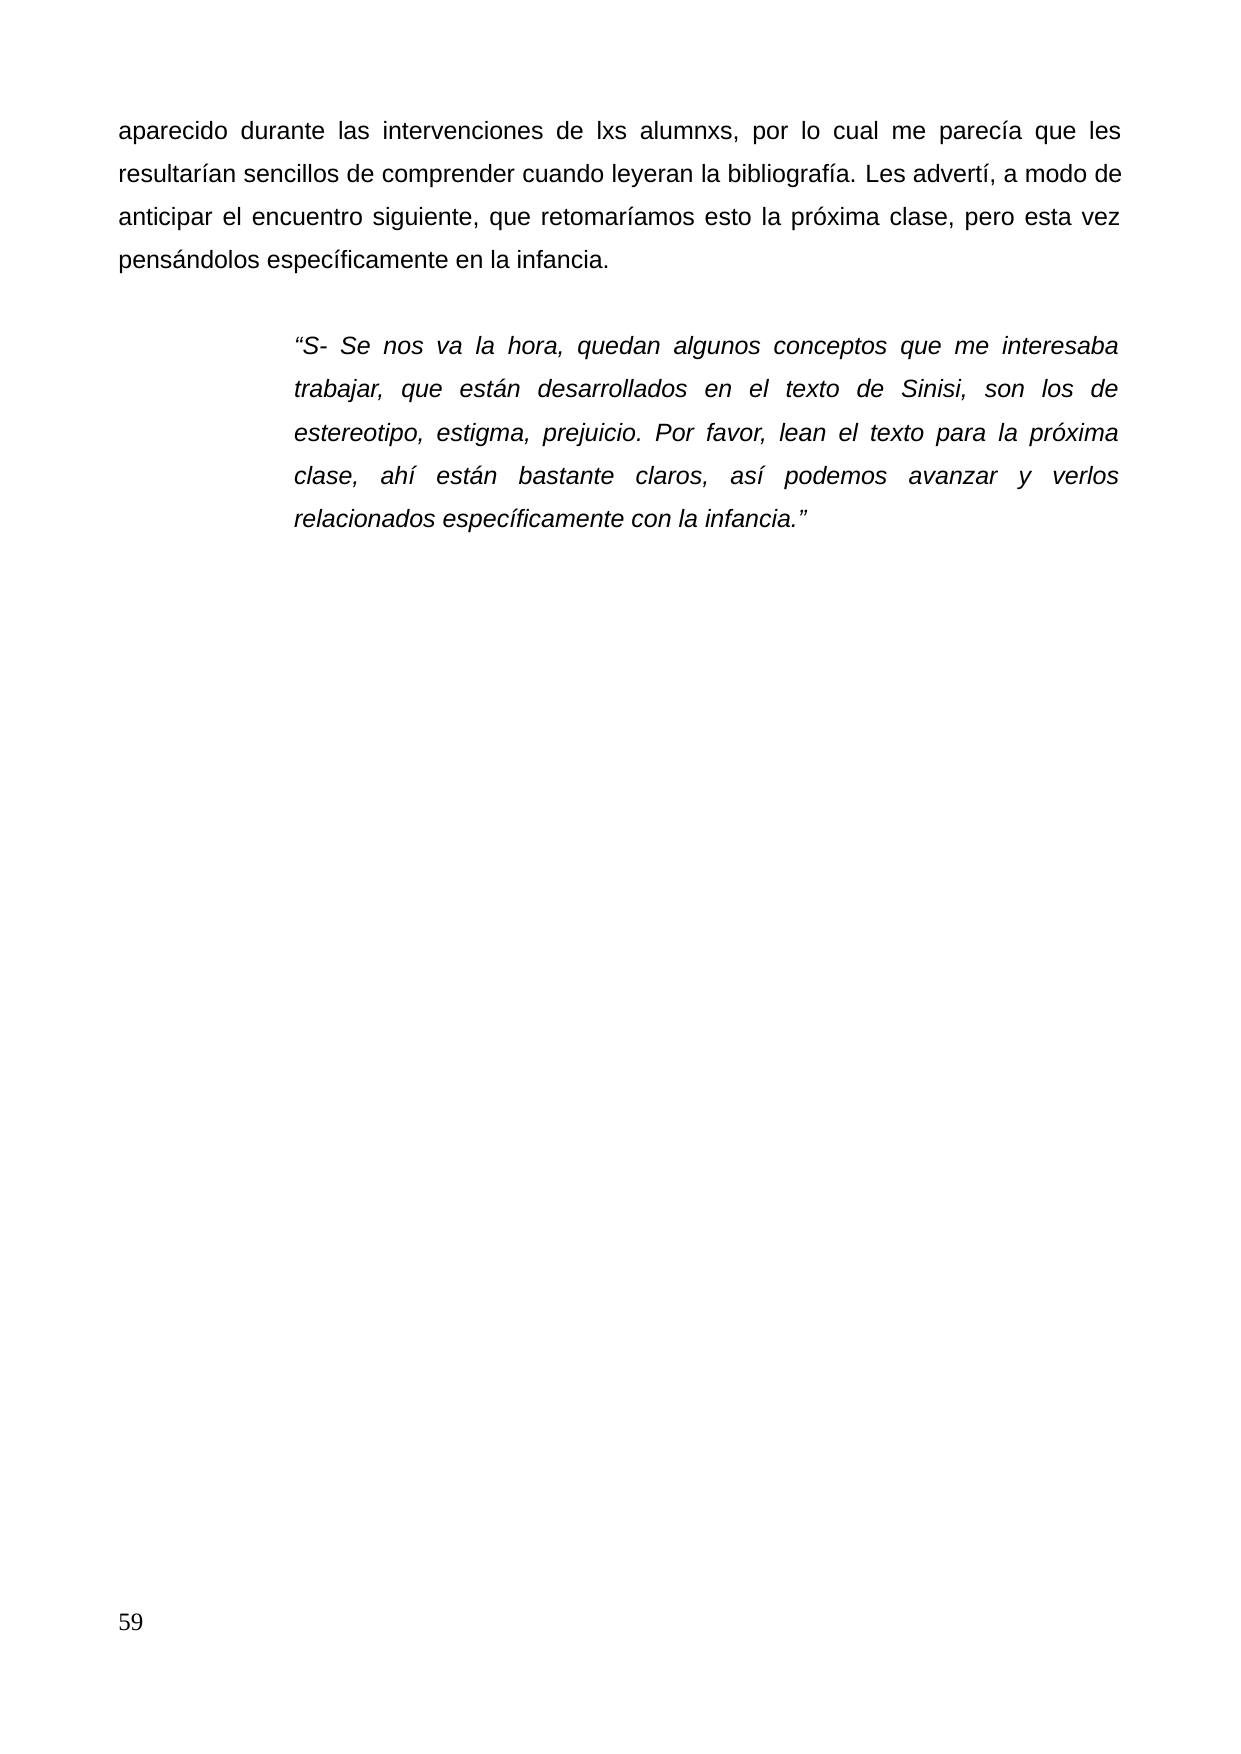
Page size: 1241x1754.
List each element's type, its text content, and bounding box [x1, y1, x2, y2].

text aparecido durante las intervenciones de lxs alumnxs, por lo cual me parecía que les resultarían sencillos de comprender cuando leyeran la bibliografía. Les advertí, a modo de anticipar el encuentro siguiente, que retomaríamos esto la próxima clase, pero esta vez pensándolos específicamente en la infancia. [118, 116, 1123, 274]
text “S- Se nos va la hora, quedan algunos conceptos que me interesaba trabajar, que están desarrollados en el texto de Sinisi, son los de estereotipo, estigma, prejuicio. Por favor, lean el texto para la próxima clase, ahí están bastante claros, así podemos avanzar y verlos relacionados específicamente con la infancia.” [294, 331, 1123, 532]
